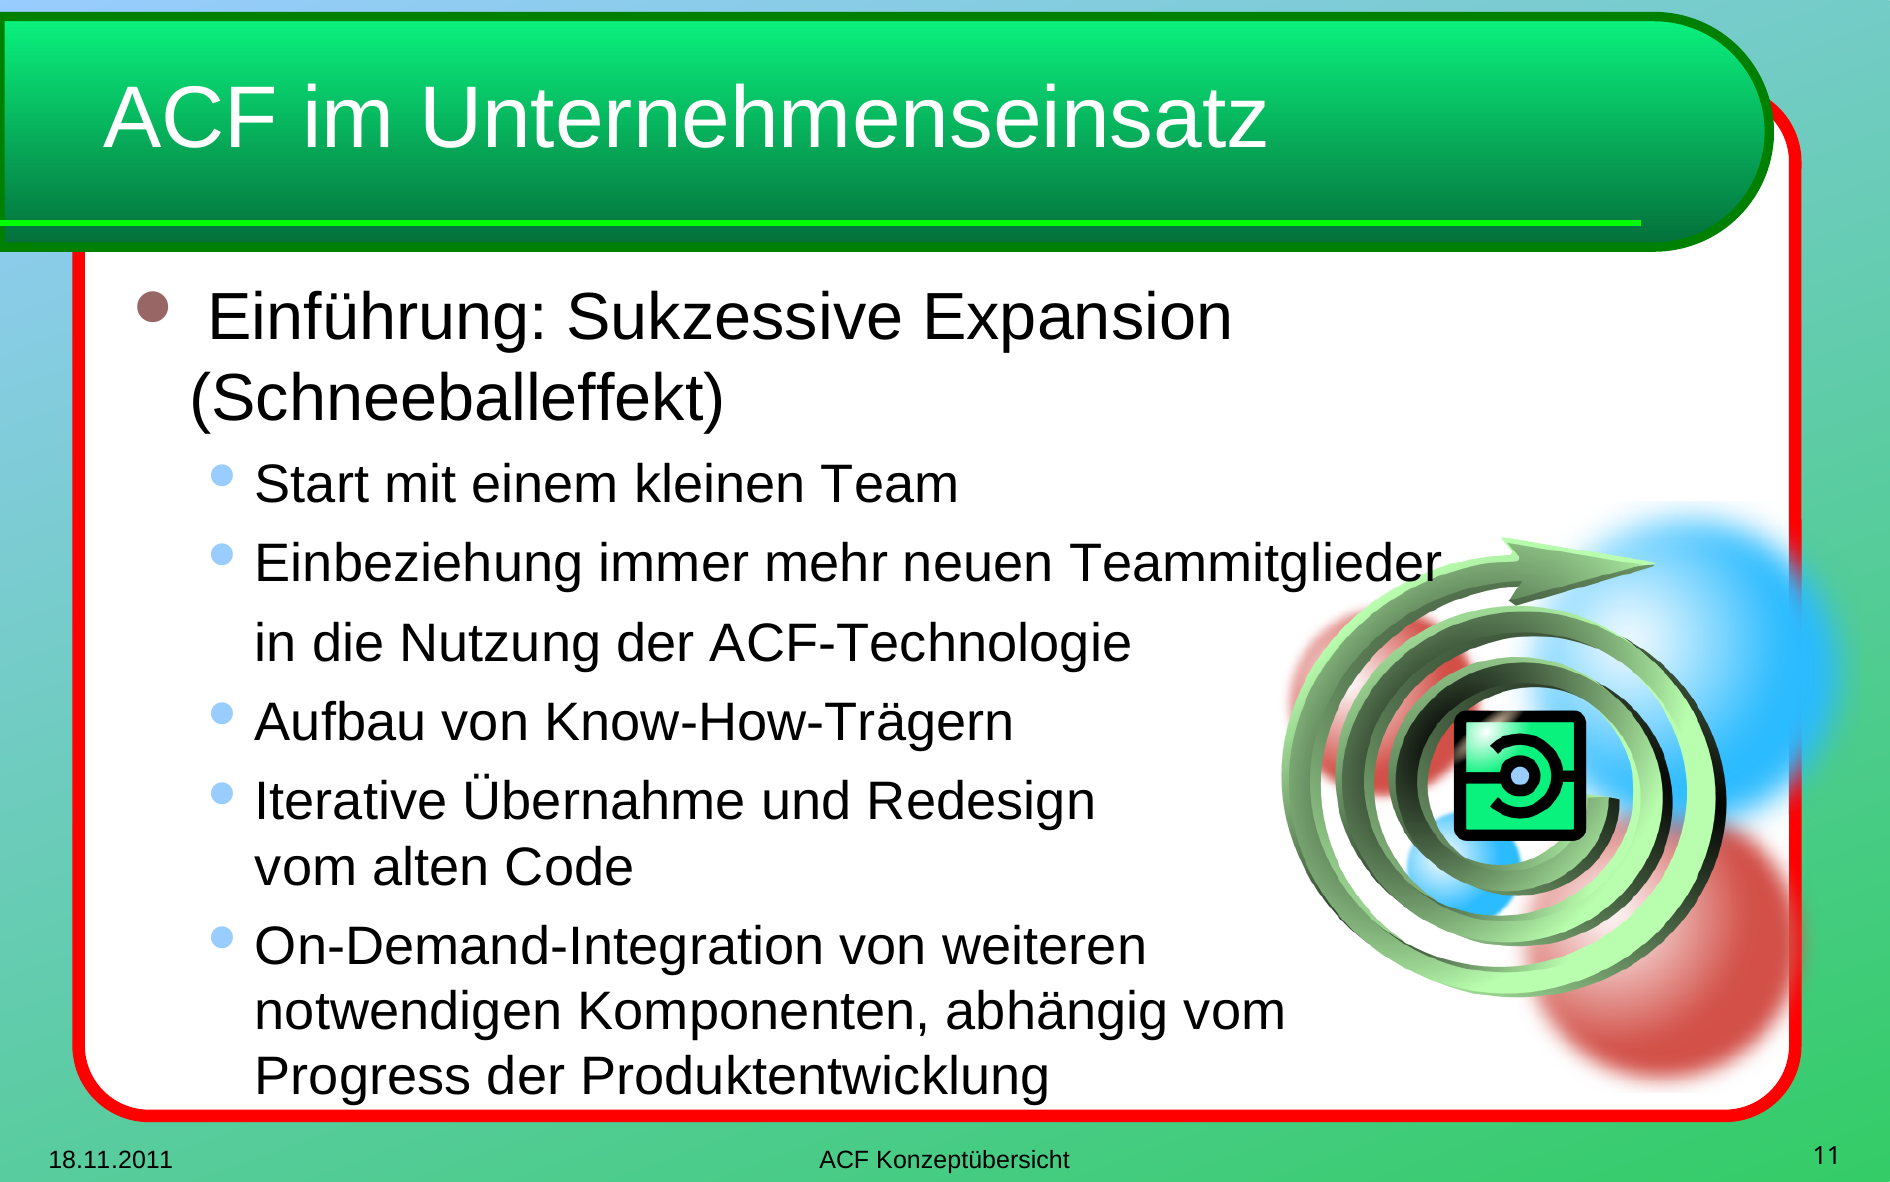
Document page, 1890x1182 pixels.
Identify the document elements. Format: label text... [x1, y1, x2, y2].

list Einführung: Sukzessive Expansion (Schneeballeffekt) Start mit einem kleinen Team Einbeziehung immer mehr neuen Teammitglieder in die Nutzung der ACF-Technologie Aufbau von Know-How-Trägern Iterative Übernahme und Redesign vom alten Code On-Demand-Integration von weiteren notwendigen Komponenten, abhängig vom Progress der Produktentwicklung [118, 265, 1477, 1113]
picture [1477, 501, 1861, 1093]
title ACF im Unternehmenseinsatz [88, 0, 1749, 226]
